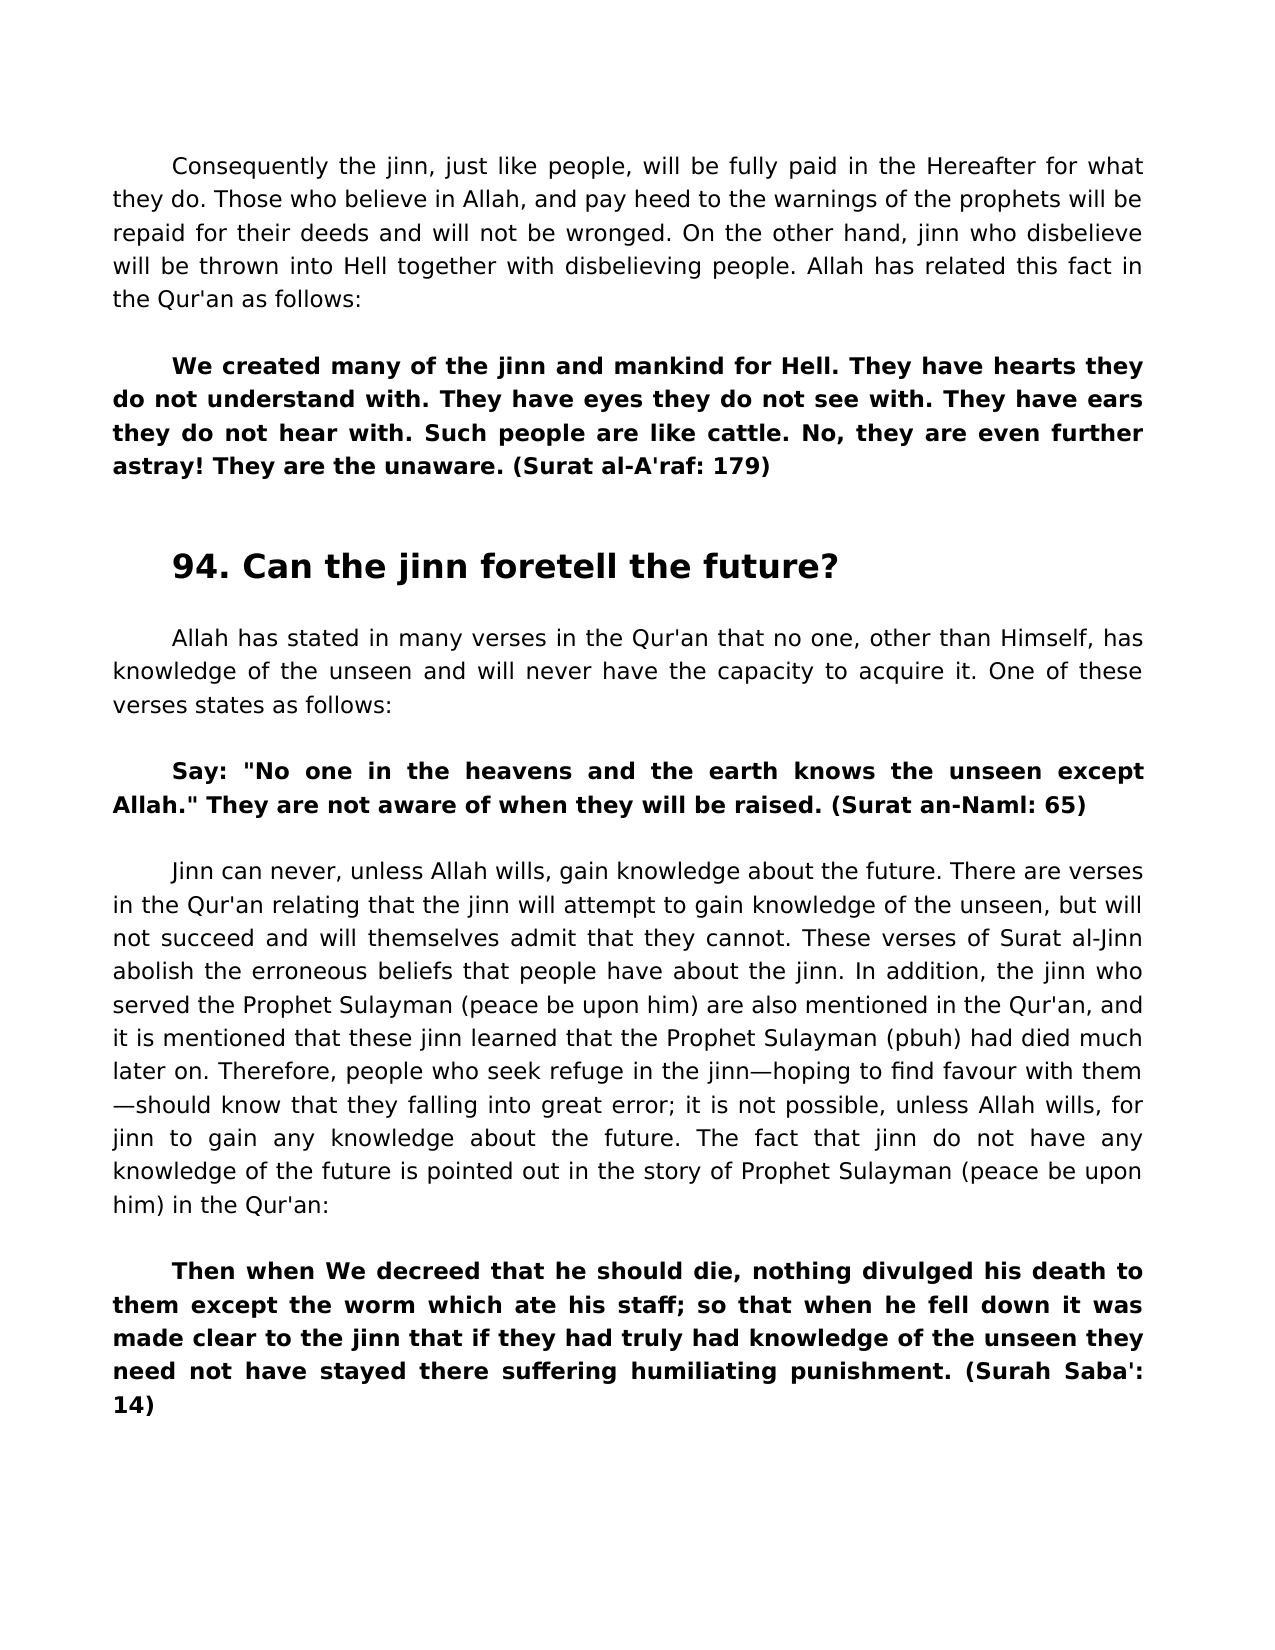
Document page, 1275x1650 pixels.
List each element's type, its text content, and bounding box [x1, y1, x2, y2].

text Consequently the jinn, just like people, will be fully paid in the Hereafter for what they do. Those who believe in Allah, and pay heed to the warnings of the prophets will be repaid for their deeds and will not be wronged. On the other hand, jinn who disbelieve will be thrown into Hell together with disbelieving people. Allah has related this fact in the Qur'an as follows: [112, 148, 1145, 314]
text Allah has stated in many verses in the Qur'an that no one, other than Himself, has knowledge of the unseen and will never have the capacity to acquire it. One of these verses states as follows: [112, 620, 1145, 720]
text Say: "No one in the heavens and the earth knows the unseen except Allah." They are not aware of when they will be raised. (Surat an-Naml: 65) [112, 753, 1145, 820]
text We created many of the jinn and mankind for Hell. They have hearts they do not understand with. They have eyes they do not see with. They have ears they do not hear with. Such people are like cattle. No, they are even further astray! They are the unaware. (Surat al-A'raf: 179) [112, 348, 1145, 481]
text Jinn can never, unless Allah wills, gain knowledge about the future. There are verses in the Qur'an relating that the jinn will attempt to gain knowledge of the unseen, but will not succeed and will themselves admit that they cannot. These verses of Surat al-Jinn abolish the erroneous beliefs that people have about the jinn. In addition, the jinn who served the Prophet Sulayman (peace be upon him) are also mentioned in the Qur'an, and it is mentioned that these jinn learned that the Prophet Sulayman (pbuh) had died much later on. Therefore, people who seek refuge in the jinn—hoping to find favour with them—should know that they falling into great error; it is not possible, unless Allah wills, for jinn to gain any knowledge about the future. The fact that jinn do not have any knowledge of the future is pointed out in the story of Prophet Sulayman (peace be upon him) in the Qur'an: [112, 853, 1145, 1220]
text Then when We decreed that he should die, nothing divulged his death to them except the worm which ate his staff; so that when he fell down it was made clear to the jinn that if they had truly had knowledge of the unseen they need not have stayed there suffering humiliating punishment. (Surah Saba': 14) [112, 1253, 1145, 1420]
text 94. Can the jinn foretell the future? [112, 548, 1145, 586]
